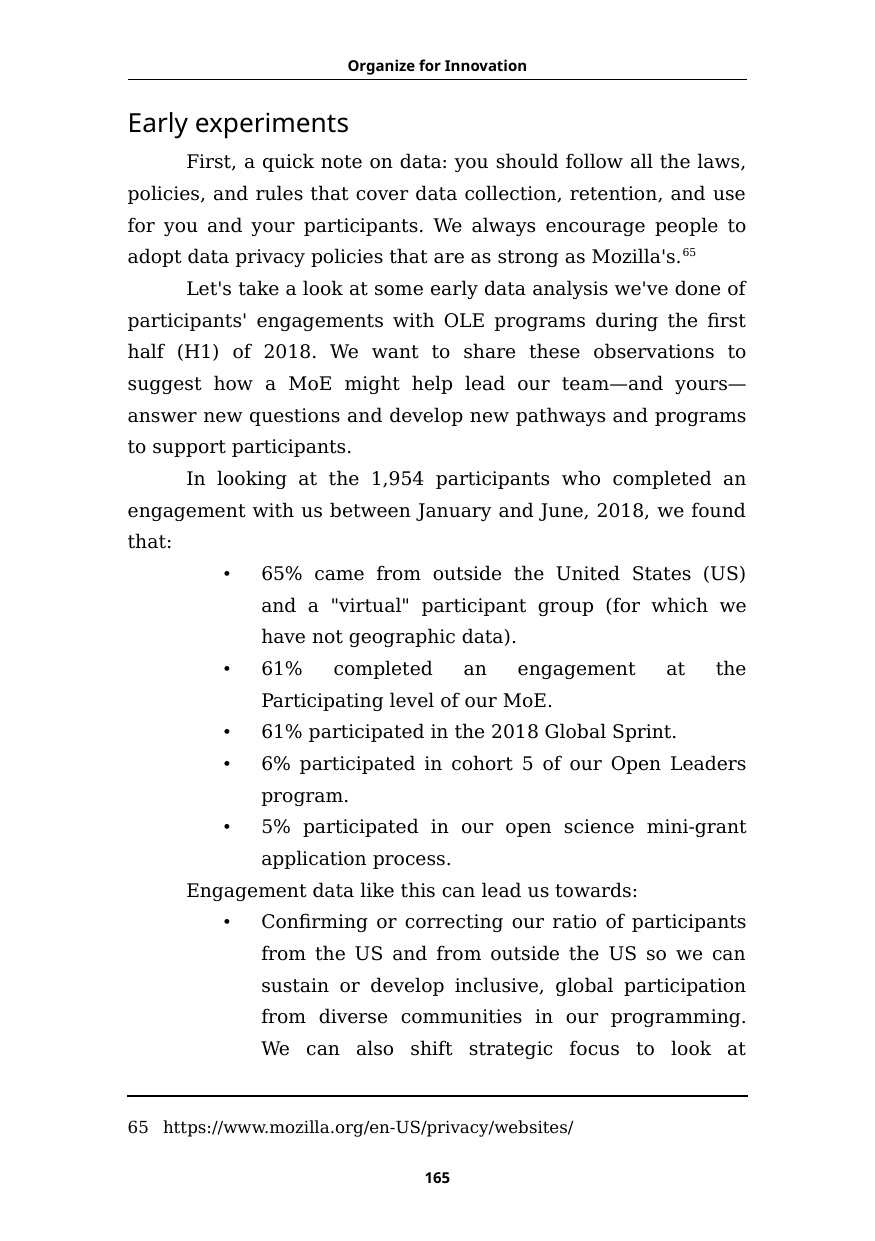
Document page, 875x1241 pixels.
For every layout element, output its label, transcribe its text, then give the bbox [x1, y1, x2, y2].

text Let's take a look at some early data analysis we've done of participants' engagements with OLE programs during the first half (H1) of 2018. We want to share these observations to suggest how a MoE might help lead our team—and yours—answer new questions and develop new pathways and programs to support participants. [127, 278, 747, 458]
text First, a quick note on data: you should follow all the laws, policies, and rules that cover data collection, retention, and use for you and your participants. We always encourage people to adopt data privacy policies that are as strong as Mozilla's. [127, 152, 747, 268]
list 61% completed an engagement at the Participating level of our MoE. [223, 658, 747, 712]
list 65% came from outside the United States (US) and a "virtual" participant group (for which we have not geographic data). [223, 563, 747, 648]
list 61% participated in the 2018 Global Sprint. [223, 722, 747, 743]
text https://www.mozilla.org/en-US/privacy/websites/ [127, 1118, 747, 1138]
text In looking at the 1,954 participants who completed an engagement with us between January and June, 2018, we found that: [127, 468, 747, 553]
subtitle Early experiments [127, 109, 747, 139]
list 5% participated in our open science mini-grant application process. [223, 817, 747, 870]
list 6% participated in cohort 5 of our Open Leaders program. [223, 753, 747, 807]
text Engagement data like this can lead us towards: [127, 880, 747, 902]
list Confirming or correcting our ratio of participants from the US and from outside the US so we can sustain or develop inclusive, global participation from diverse communities in our programming. We can also shift strategic focus to look at [223, 912, 747, 1060]
